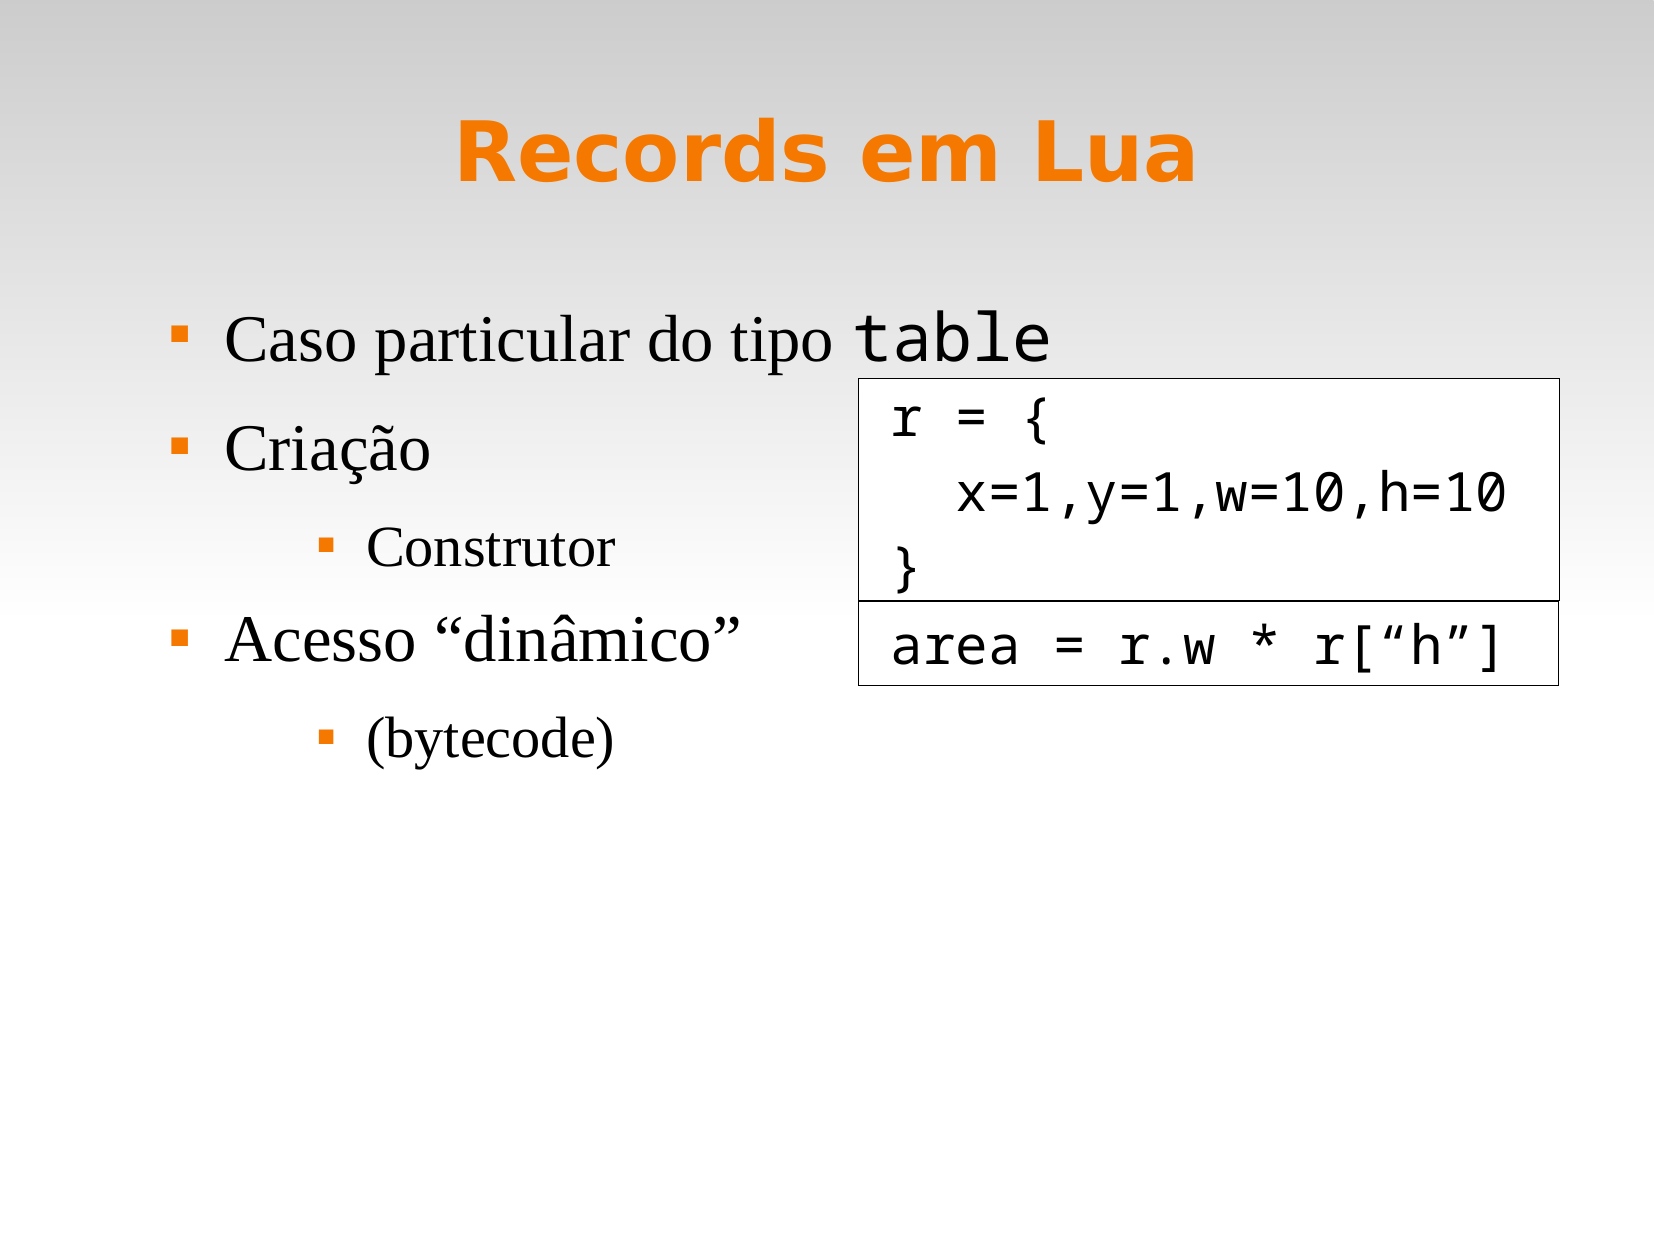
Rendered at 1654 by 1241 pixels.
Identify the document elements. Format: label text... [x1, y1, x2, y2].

list Caso particular do tipo table Criação Construtor Acesso “dinâmico” (bytecode) [82, 290, 1571, 1190]
text_box r = { x=1,y=1,w=10,h=10 } [858, 397, 1560, 583]
text_box area = r.w * r[“h”] [858, 601, 1559, 686]
title Records em Lua [82, 49, 1571, 257]
